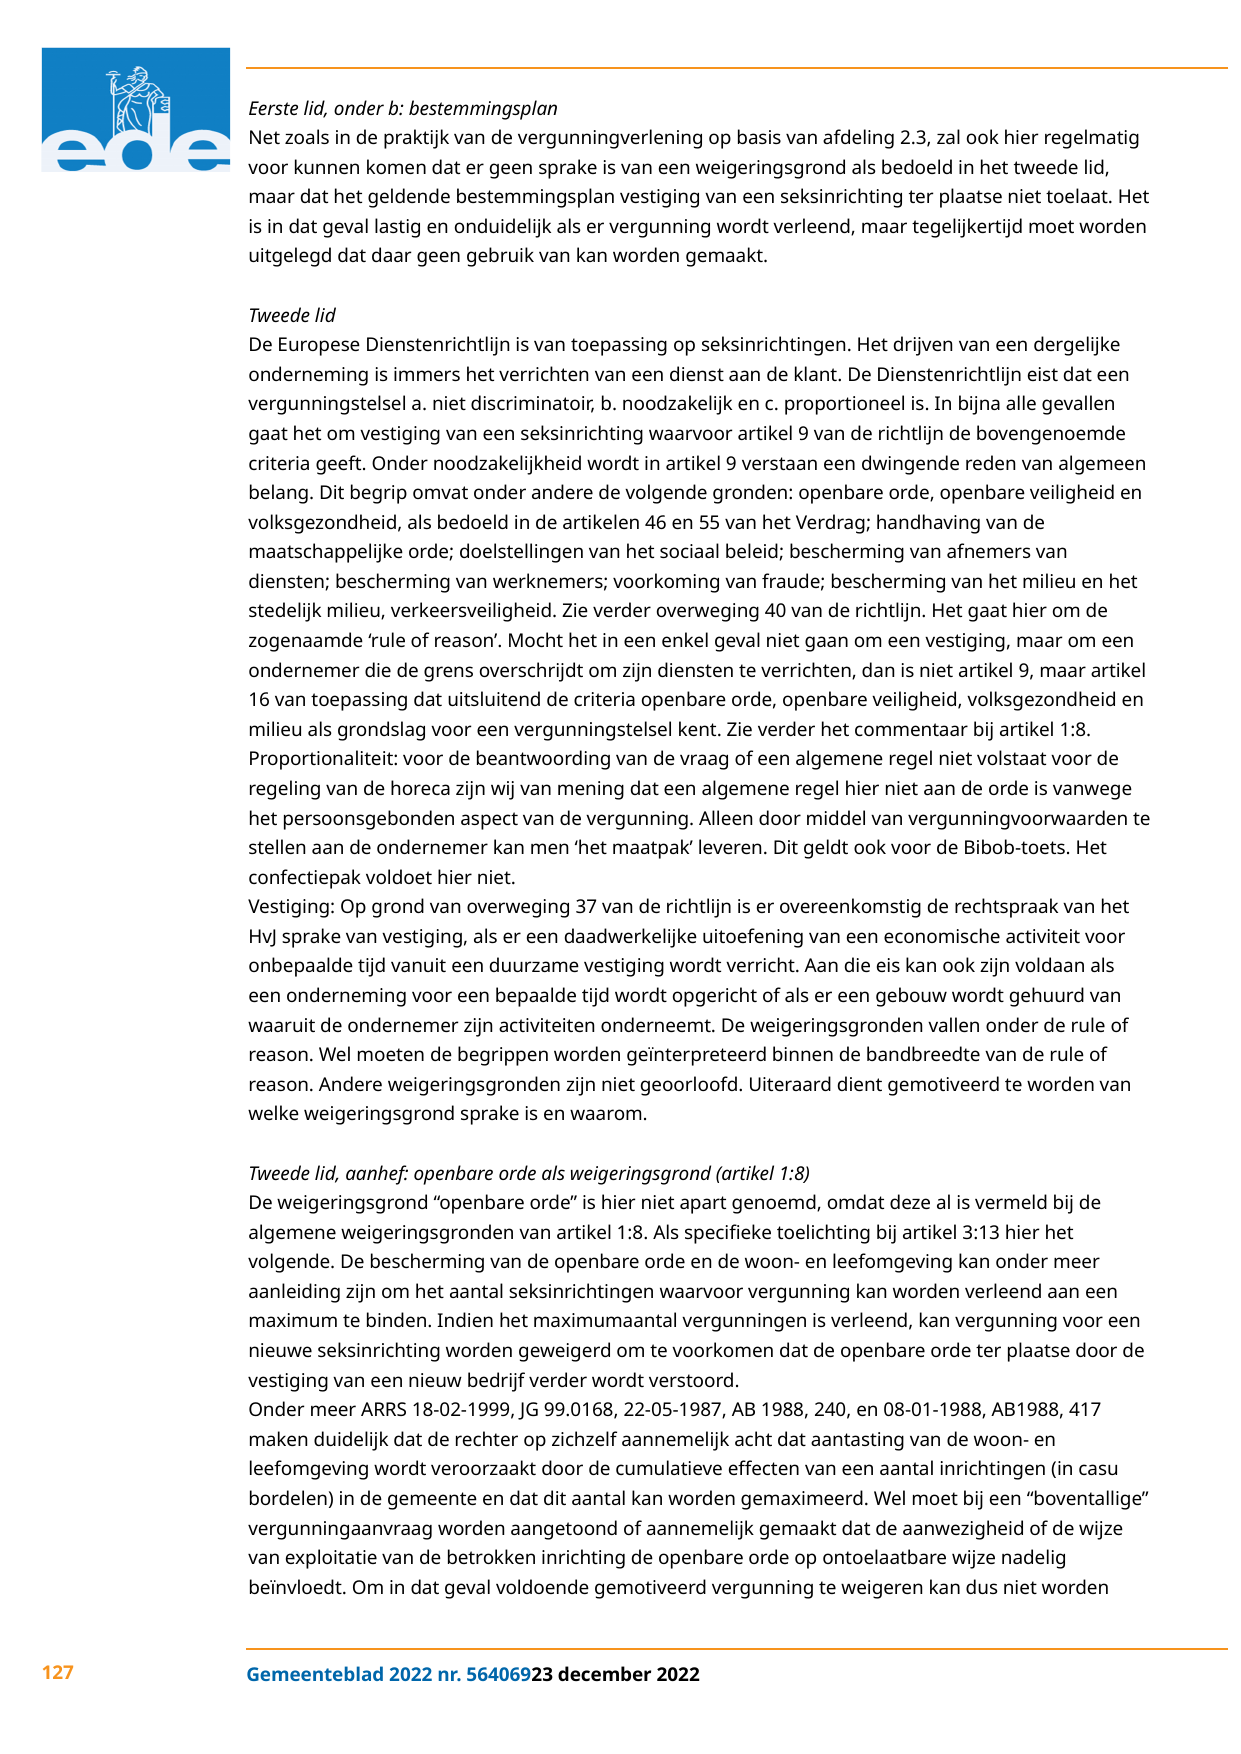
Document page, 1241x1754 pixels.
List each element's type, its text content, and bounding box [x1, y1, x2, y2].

text Tweede lid [248, 302, 1152, 328]
text Eerste lid, onder b: bestemmingsplan [248, 95, 1152, 121]
text Net zoals in de praktijk van de vergunningverlening op basis van afdeling 2.3, zal ook hier regelmatig voor kunnen komen dat er geen sprake is van een weigeringsgrond als bedoeld in het tweede lid, maar dat het geldende bestemmingsplan vestiging van een seksinrichting ter plaatse niet toelaat. Het is in dat geval lastig en onduidelijk als er vergunning wordt verleend, maar tegelijkertijd moet worden uitgelegd dat daar geen gebruik van kan worden gemaakt. [248, 124, 1152, 268]
text Proportionaliteit: voor de beantwoording van de vraag of een algemene regel niet volstaat voor de regeling van de horeca zijn wij van mening dat een algemene regel hier niet aan de orde is vanwege het persoonsgebonden aspect van de vergunning. Alleen door middel van vergunningvoorwaarden te stellen aan de ondernemer kan men ‘het maatpak’ leveren. Dit geldt ook voor de Bibob-toets. Het confectiepak voldoet hier niet. [248, 746, 1152, 890]
text Vestiging: Op grond van overweging 37 van de richtlijn is er overeenkomstig de rechtspraak van het HvJ sprake van vestiging, als er een daadwerkelijke uitoefening van een economische activiteit voor onbepaalde tijd vanuit een duurzame vestiging wordt verricht. Aan die eis kan ook zijn voldaan als een onderneming voor een bepaalde tijd wordt opgericht of als er een gebouw wordt gehuurd van waaruit de ondernemer zijn activiteiten onderneemt. De weigeringsgronden vallen onder de rule of reason. Wel moeten de begrippen worden geïnterpreteerd binnen de bandbreedte van de rule of reason. Andere weigeringsgronden zijn niet geoorloofd. Uiteraard dient gemotiveerd te worden van welke weigeringsgrond sprake is en waarom. [248, 893, 1152, 1126]
text Tweede lid, aanhef: openbare orde als weigeringsgrond (artikel 1:8) [248, 1160, 1152, 1186]
text De Europese Dienstenrichtlijn is van toepassing op seksinrichtingen. Het drijven van een dergelijke onderneming is immers het verrichten van een dienst aan de klant. De Dienstenrichtlijn eist dat een vergunningstelsel a. niet discriminatoir, b. noodzakelijk en c. proportioneel is. In bijna alle gevallen gaat het om vestiging van een seksinrichting waarvoor artikel 9 van de richtlijn de bovengenoemde criteria geeft. Onder noodzakelijkheid wordt in artikel 9 verstaan een dwingende reden van algemeen belang. Dit begrip omvat onder andere de volgende gronden: openbare orde, openbare veiligheid en volksgezondheid, als bedoeld in de artikelen 46 en 55 van het Verdrag; handhaving van de maatschappelijke orde; doelstellingen van het sociaal beleid; bescherming van afnemers van diensten; bescherming van werknemers; voorkoming van fraude; bescherming van het milieu en het stedelijk milieu, verkeersveiligheid. Zie verder overweging 40 van de richtlijn. Het gaat hier om de zogenaamde ‘rule of reason’. Mocht het in een enkel geval niet gaan om een vestiging, maar om een ondernemer die de grens overschrijdt om zijn diensten te verrichten, dan is niet artikel 9, maar artikel 16 van toepassing dat uitsluitend de criteria openbare orde, openbare veiligheid, volksgezondheid en milieu als grondslag voor een vergunningstelsel kent. Zie verder het commentaar bij artikel 1:8. [248, 331, 1152, 742]
picture [41, 47, 231, 172]
text Onder meer ARRS 18-02-1999, JG 99.0168, 22-05-1987, AB 1988, 240, en 08-01-1988, AB1988, 417 maken duidelijk dat de rechter op zichzelf aannemelijk acht dat aantasting van de woon- en leefomgeving wordt veroorzaakt door de cumulatieve effecten van een aantal inrichtingen (in casu bordelen) in de gemeente en dat dit aantal kan worden gemaximeerd. Wel moet bij een “boventallige” vergunningaanvraag worden aangetoond of aannemelijk gemaakt dat de aanwezigheid of de wijze van exploitatie van de betrokken inrichting de openbare orde op ontoelaatbare wijze nadelig beïnvloedt. Om in dat geval voldoende gemotiveerd vergunning te weigeren kan dus niet worden [248, 1396, 1152, 1600]
text De weigeringsgrond “openbare orde” is hier niet apart genoemd, omdat deze al is vermeld bij de algemene weigeringsgronden van artikel 1:8. Als specifieke toelichting bij artikel 3:13 hier het volgende. De bescherming van de openbare orde en de woon- en leefomgeving kan onder meer aanleiding zijn om het aantal seksinrichtingen waarvoor vergunning kan worden verleend aan een maximum te binden. Indien het maximumaantal vergunningen is verleend, kan vergunning voor een nieuwe seksinrichting worden geweigerd om te voorkomen dat de openbare orde ter plaatse door de vestiging van een nieuw bedrijf verder wordt verstoord. [248, 1189, 1152, 1393]
